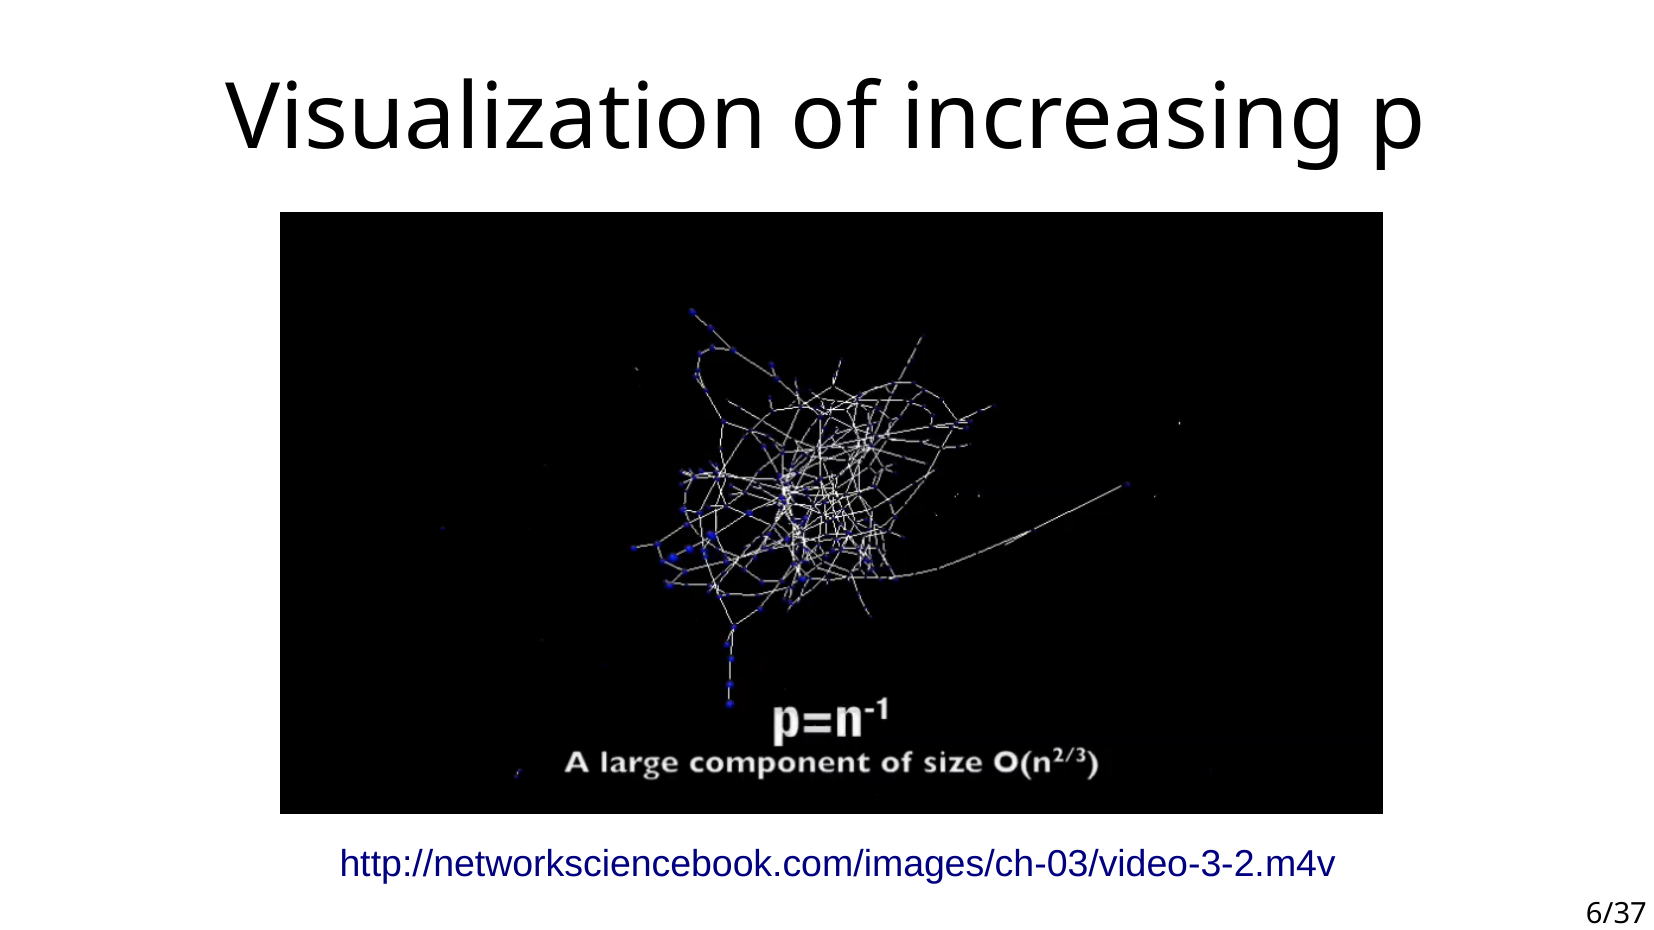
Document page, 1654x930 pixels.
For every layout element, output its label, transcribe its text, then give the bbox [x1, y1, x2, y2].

text_box http://networksciencebook.com/images/ch-03/video-3-2.m4v [285, 834, 1402, 921]
picture [280, 212, 1383, 814]
title Visualization of increasing p [82, 1, 1571, 225]
